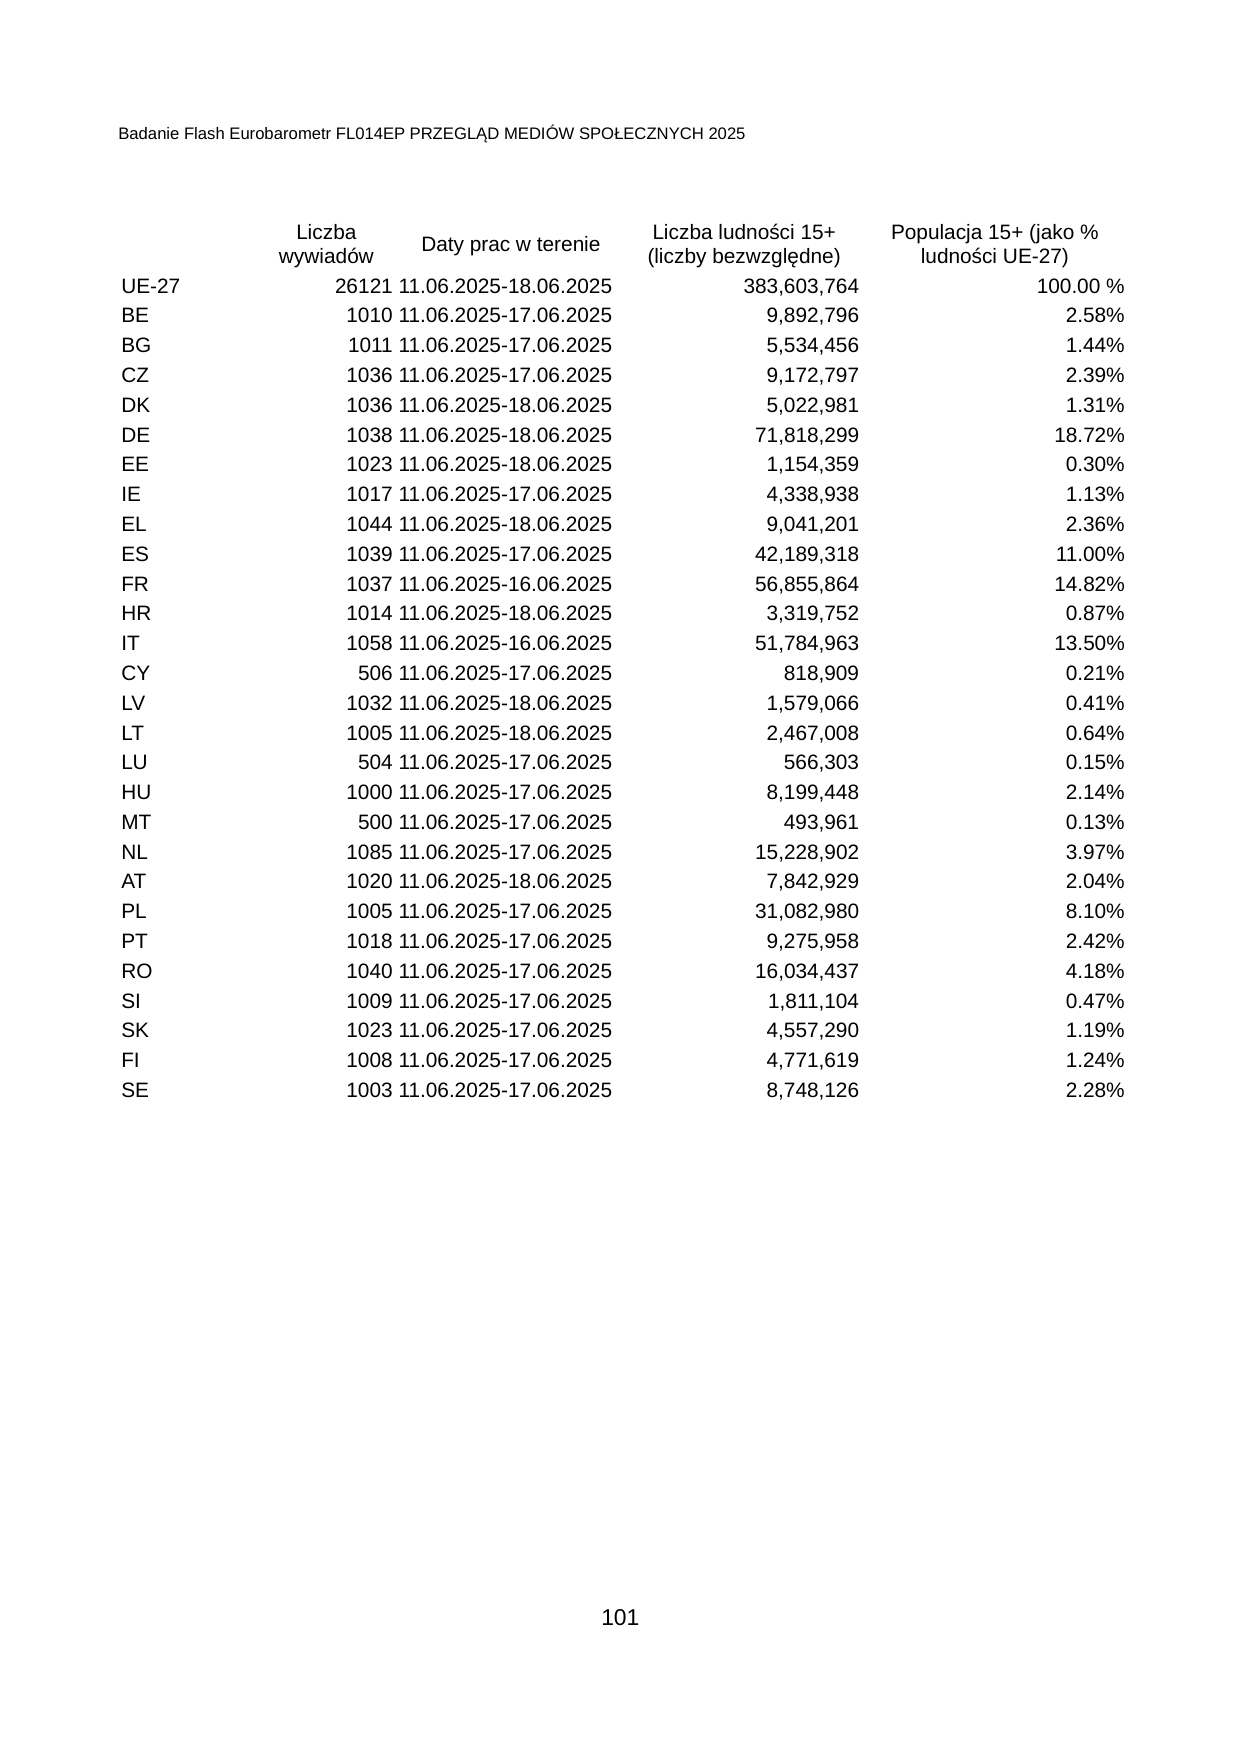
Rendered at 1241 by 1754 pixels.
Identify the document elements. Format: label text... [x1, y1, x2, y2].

table_cell IT [118, 628, 257, 658]
table_cell 8 748 126 [626, 1075, 862, 1105]
table_cell 11.06.2025-18.06.2025 [395, 718, 626, 747]
table_cell 9 275 958 [626, 926, 862, 956]
table_cell 383 603 764 [626, 271, 862, 300]
table_cell 2.39% [862, 360, 1127, 390]
table_cell 1085 [257, 837, 395, 866]
table_cell 100,00 % [862, 271, 1127, 300]
table_cell 1023 [257, 1015, 395, 1045]
table_cell 51 784 963 [626, 628, 862, 658]
table_cell 11.06.2025-17.06.2025 [395, 1075, 626, 1105]
table_cell 1040 [257, 956, 395, 986]
table_cell LV [118, 688, 257, 717]
table_cell 1017 [257, 479, 395, 509]
table_cell IE [118, 479, 257, 509]
table_cell 2.28% [862, 1075, 1127, 1105]
table_cell 14.82% [862, 569, 1127, 598]
table_cell NL [118, 837, 257, 866]
table_cell 1039 [257, 539, 395, 568]
table_cell 11.06.2025-18.06.2025 [395, 509, 626, 539]
table_cell 1008 [257, 1045, 395, 1075]
table_cell CZ [118, 360, 257, 390]
table_cell LT [118, 718, 257, 747]
table_cell PT [118, 926, 257, 956]
table_cell SI [118, 986, 257, 1015]
table_cell RO [118, 956, 257, 986]
table_cell UE-27 [118, 271, 257, 300]
table_cell 3 319 752 [626, 598, 862, 628]
table_cell 3.97% [862, 837, 1127, 866]
table_cell 1.19% [862, 1015, 1127, 1045]
table_cell EE [118, 449, 257, 479]
table_header Populacja 15+ (jako % ludności UE-27) [862, 217, 1127, 271]
table_cell 0.13% [862, 807, 1127, 837]
table_cell 0.21% [862, 658, 1127, 688]
table_cell 11.06.2025-18.06.2025 [395, 271, 626, 300]
table_cell SE [118, 1075, 257, 1105]
table_cell 566 303 [626, 747, 862, 777]
table_cell 11.06.2025-18.06.2025 [395, 390, 626, 419]
table_cell 11.06.2025-17.06.2025 [395, 479, 626, 509]
table_cell 1014 [257, 598, 395, 628]
table_cell 1020 [257, 866, 395, 896]
table_cell 9 041 201 [626, 509, 862, 539]
table_cell 1.24% [862, 1045, 1127, 1075]
table_cell 0.87% [862, 598, 1127, 628]
table_cell BG [118, 330, 257, 360]
table_cell 2.58% [862, 300, 1127, 330]
table_cell 11.06.2025-18.06.2025 [395, 598, 626, 628]
table_cell 2.42% [862, 926, 1127, 956]
table_cell 1005 [257, 718, 395, 747]
table_cell DE [118, 420, 257, 449]
table_cell 9 172 797 [626, 360, 862, 390]
table_cell DK [118, 390, 257, 419]
table_cell 5 534 456 [626, 330, 862, 360]
table_cell BE [118, 300, 257, 330]
table_cell 11.06.2025-17.06.2025 [395, 747, 626, 777]
table_header Liczba ludności 15+ (liczby bezwzględne) [626, 217, 862, 271]
table_cell 1037 [257, 569, 395, 598]
table_cell 11.06.2025-17.06.2025 [395, 1015, 626, 1045]
table_cell CY [118, 658, 257, 688]
table_cell 0.64% [862, 718, 1127, 747]
table_cell 1010 [257, 300, 395, 330]
table_cell 11.06.2025-16.06.2025 [395, 569, 626, 598]
table_cell 11.06.2025-17.06.2025 [395, 658, 626, 688]
table_cell 4.18% [862, 956, 1127, 986]
table_cell 5 022 981 [626, 390, 862, 419]
table_cell PL [118, 896, 257, 926]
table_cell 1058 [257, 628, 395, 658]
table_cell 504 [257, 747, 395, 777]
table_header Liczba wywiadów [257, 217, 395, 271]
table_cell 11.00% [862, 539, 1127, 568]
table_cell 15 228 902 [626, 837, 862, 866]
table_cell 1 154 359 [626, 449, 862, 479]
table_cell 0.30% [862, 449, 1127, 479]
table_cell 11.06.2025-17.06.2025 [395, 360, 626, 390]
table_cell 42 189 318 [626, 539, 862, 568]
table_cell 1.44% [862, 330, 1127, 360]
table_cell 31 082 980 [626, 896, 862, 926]
table_cell 11.06.2025-17.06.2025 [395, 1045, 626, 1075]
table_header [118, 217, 257, 271]
table_cell 16 034 437 [626, 956, 862, 986]
table_cell 0.15% [862, 747, 1127, 777]
table_cell 1 811 104 [626, 986, 862, 1015]
table_cell 4 338 938 [626, 479, 862, 509]
table_cell 2.36% [862, 509, 1127, 539]
table_cell 11.06.2025-17.06.2025 [395, 330, 626, 360]
table_cell 818 909 [626, 658, 862, 688]
table_cell 13.50% [862, 628, 1127, 658]
table_cell 500 [257, 807, 395, 837]
table_cell 0.47% [862, 986, 1127, 1015]
table_cell 493 961 [626, 807, 862, 837]
table_cell HR [118, 598, 257, 628]
table_cell 1023 [257, 449, 395, 479]
table_cell 11.06.2025-17.06.2025 [395, 956, 626, 986]
table_cell FI [118, 1045, 257, 1075]
table_cell MT [118, 807, 257, 837]
table_cell 1038 [257, 420, 395, 449]
table_header Daty prac w terenie [395, 217, 626, 271]
table_cell 11.06.2025-17.06.2025 [395, 896, 626, 926]
table_cell 0.41% [862, 688, 1127, 717]
table_cell 11.06.2025-16.06.2025 [395, 628, 626, 658]
table_cell 11.06.2025-17.06.2025 [395, 837, 626, 866]
table_cell 1 579 066 [626, 688, 862, 717]
table_cell 71 818 299 [626, 420, 862, 449]
table_cell 11.06.2025-17.06.2025 [395, 539, 626, 568]
table_cell 1036 [257, 360, 395, 390]
table_cell 1011 [257, 330, 395, 360]
table_cell 26121 [257, 271, 395, 300]
table_cell 11.06.2025-17.06.2025 [395, 300, 626, 330]
table_cell 1018 [257, 926, 395, 956]
table_cell 1.13% [862, 479, 1127, 509]
table_cell 1032 [257, 688, 395, 717]
table_cell 1.31% [862, 390, 1127, 419]
table_cell 1003 [257, 1075, 395, 1105]
table_cell 18.72% [862, 420, 1127, 449]
table_cell 4 557 290 [626, 1015, 862, 1045]
table_cell 8.10% [862, 896, 1127, 926]
table_cell 7 842 929 [626, 866, 862, 896]
table_cell 1009 [257, 986, 395, 1015]
table_cell AT [118, 866, 257, 896]
table_cell EL [118, 509, 257, 539]
table_cell 11.06.2025-17.06.2025 [395, 777, 626, 807]
table_cell 11.06.2025-17.06.2025 [395, 807, 626, 837]
table_cell 11.06.2025-17.06.2025 [395, 986, 626, 1015]
table_cell 8 199 448 [626, 777, 862, 807]
table_cell 2.04% [862, 866, 1127, 896]
table_cell 2.14% [862, 777, 1127, 807]
table_cell 1036 [257, 390, 395, 419]
table_cell 1044 [257, 509, 395, 539]
table_cell 1005 [257, 896, 395, 926]
table_cell 11.06.2025-18.06.2025 [395, 449, 626, 479]
table_cell 11.06.2025-18.06.2025 [395, 688, 626, 717]
table_cell ES [118, 539, 257, 568]
table_cell 506 [257, 658, 395, 688]
table_cell 9 892 796 [626, 300, 862, 330]
table_cell FR [118, 569, 257, 598]
table_cell 11.06.2025-17.06.2025 [395, 926, 626, 956]
table_cell 1000 [257, 777, 395, 807]
table_cell 56 855 864 [626, 569, 862, 598]
table_cell LU [118, 747, 257, 777]
table_cell 11.06.2025-18.06.2025 [395, 420, 626, 449]
table_cell 11.06.2025-18.06.2025 [395, 866, 626, 896]
table_cell SK [118, 1015, 257, 1045]
table_cell 2 467 008 [626, 718, 862, 747]
table_cell 4 771 619 [626, 1045, 862, 1075]
table_cell HU [118, 777, 257, 807]
